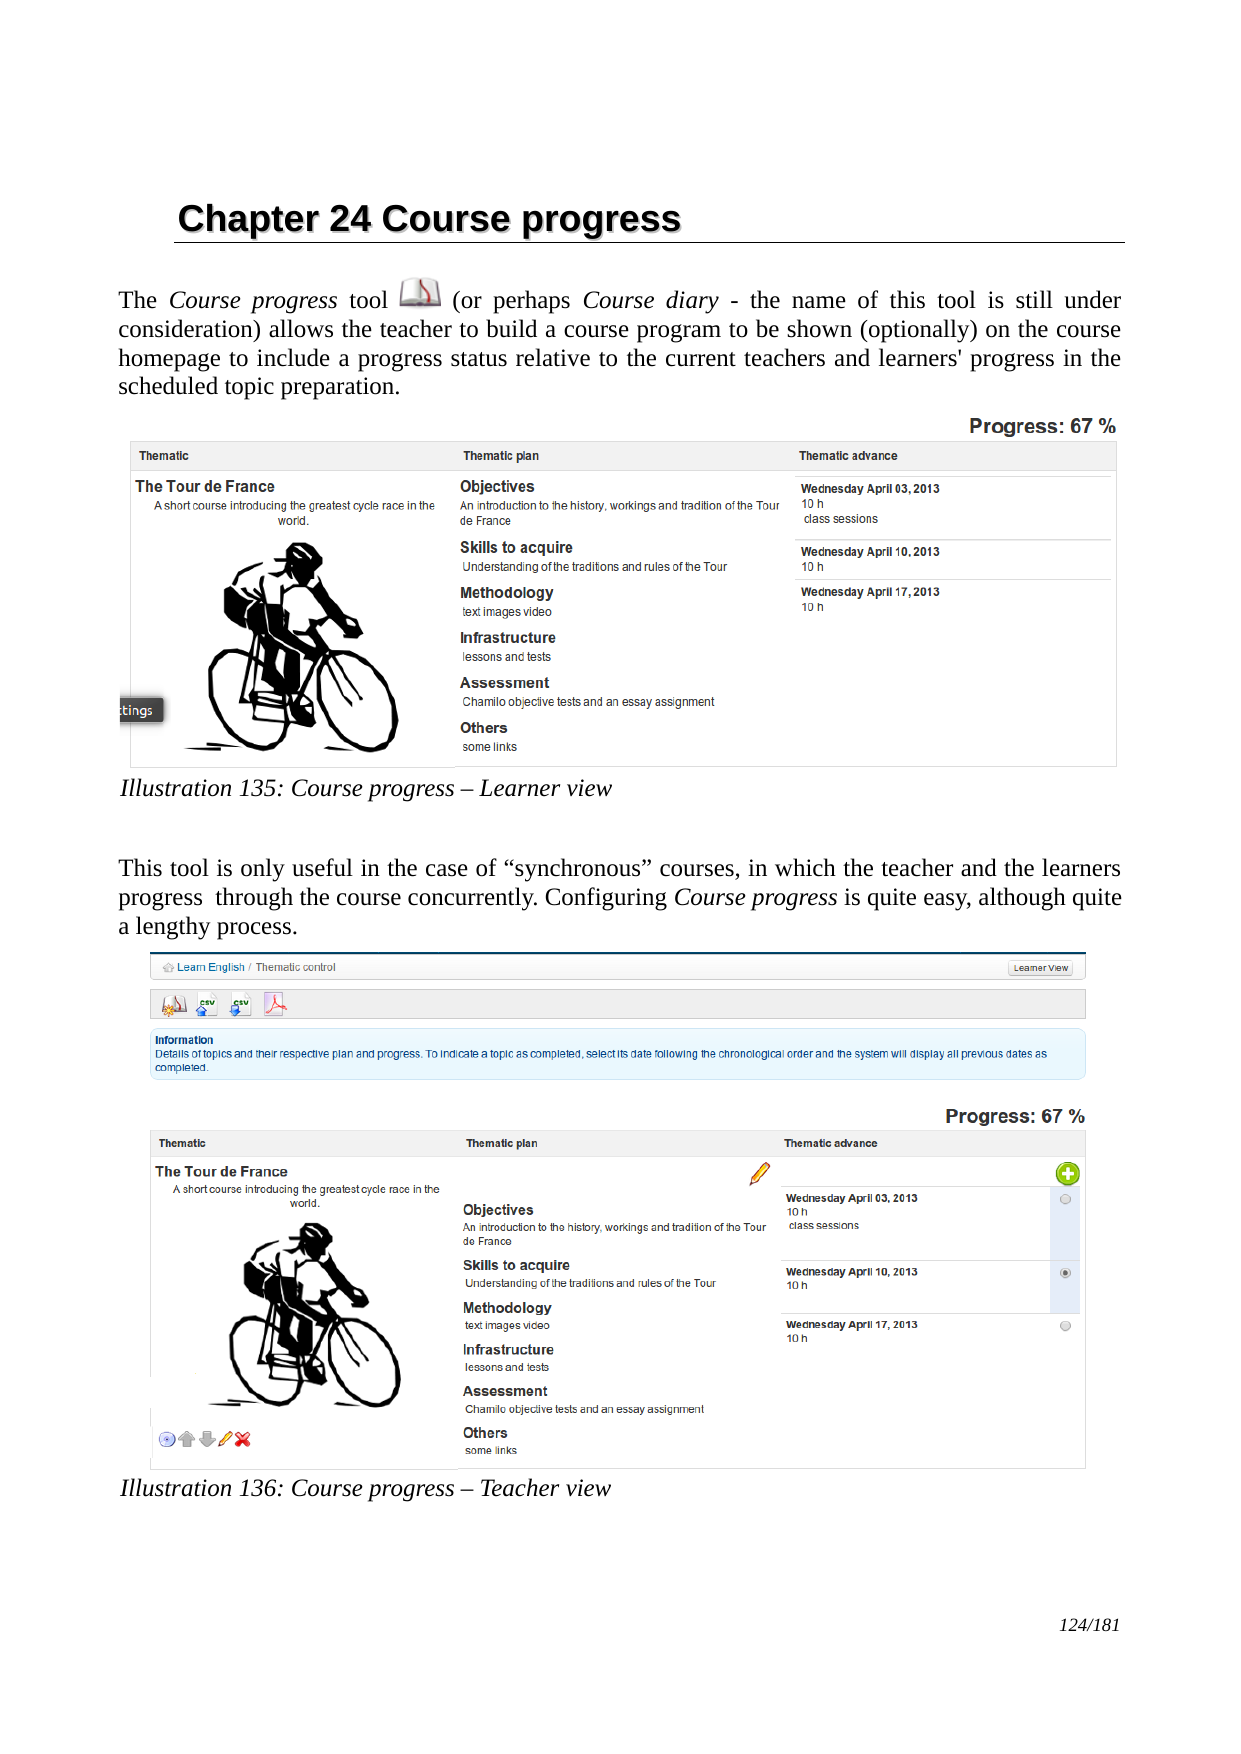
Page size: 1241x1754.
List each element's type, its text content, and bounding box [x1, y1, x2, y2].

text The Course progress tool (or perhaps Course diary - the name of this tool is still under consideration) allows the teacher to build a course program to be shown (optionally) on the course homepage to include a progress status relative to the current teachers and learners' progress in the scheduled topic preparation. [118, 272, 1122, 400]
subtitle Course progress [174, 193, 1125, 242]
text This tool is only useful in the case of “synchronous” courses, in which the teacher and the learners progress through the course concurrently. Configuring Course progress is quite easy, although quite a lengthy process. [118, 853, 1122, 939]
picture [399, 272, 441, 314]
picture [146, 952, 1094, 1473]
text Illustration 135: Course progress – Learner view [120, 774, 1120, 802]
text Illustration 136: Course progress – Teacher view [120, 1473, 1120, 1502]
picture [119, 401, 1124, 774]
